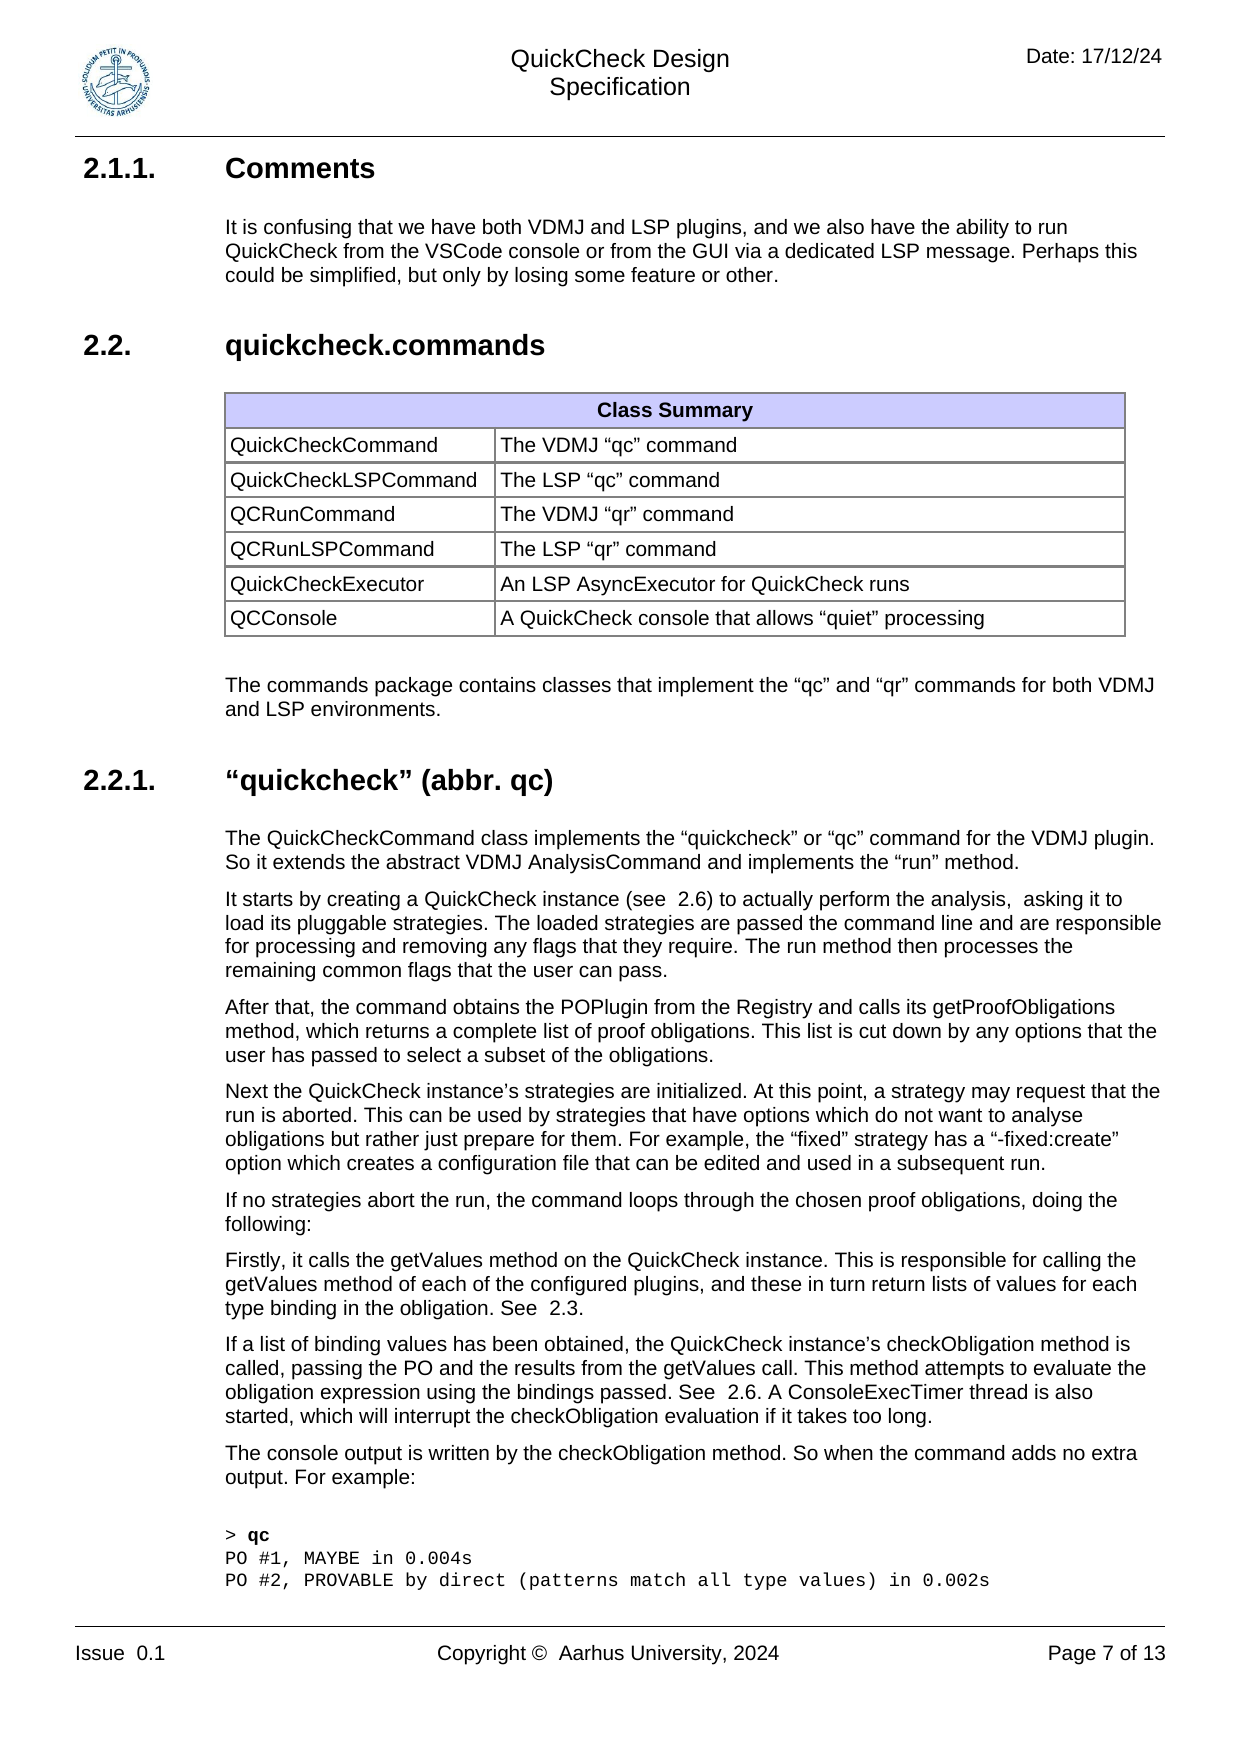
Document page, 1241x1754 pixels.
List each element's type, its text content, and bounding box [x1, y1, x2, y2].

table_cell The VDMJ “qr” command [496, 498, 1124, 531]
subtitle Comments [75, 152, 1165, 185]
text The commands package contains classes that implement the “qc” and “qr” commands for both VDMJ and LSP environments. [225, 673, 1165, 721]
text If no strategies abort the run, the command loops through the chosen proof obligations, doing the following: [225, 1188, 1165, 1236]
text Next the QuickCheck instance’s strategies are initialized. At this point, a strategy may request that the run is aborted. This can be used by strategies that have options which do not want to analyse obligations but rather just prepare for them. For example, the “fixed” strategy has a “-fixed:create” option which creates a configuration file that can be edited and used in a subsequent run. [225, 1079, 1165, 1175]
table_cell QuickCheckCommand [226, 429, 494, 461]
table_cell A QuickCheck console that allows “quiet” processing [496, 602, 1124, 635]
table_cell The VDMJ “qc” command [496, 429, 1124, 461]
text It is confusing that we have both VDMJ and LSP plugins, and we also have the ability to run QuickCheck from the VSCode console or from the GUI via a dedicated LSP message. Perhaps this could be simplified, but only by losing some feature or other. [225, 215, 1165, 287]
table_header Class Summary [226, 394, 1124, 427]
text > qc [225, 1524, 1165, 1546]
text Firstly, it calls the getValues method on the QuickCheck instance. This is responsible for calling the getValues method of each of the configured plugins, and these in turn return lists of values for each type binding in the obligation. See 2.3. [225, 1248, 1165, 1320]
text If a list of binding values has been obtained, the QuickCheck instance’s checkObligation method is called, passing the PO and the results from the getValues call. This method attempts to evaluate the obligation expression using the bindings passed. See 2.6. A ConsoleExecTimer thread is also started, which will interrupt the checkObligation evaluation if it takes too long. [225, 1333, 1165, 1428]
picture [78, 44, 153, 120]
text PO #1, MAYBE in 0.004s [225, 1546, 1165, 1569]
table_cell QuickCheckExecutor [226, 568, 494, 600]
subtitle “quickcheck” (abbr. qc) [75, 764, 1165, 796]
text PO #2, PROVABLE by direct (patterns match all type values) in 0.002s [225, 1569, 1165, 1591]
table_cell QCRunLSPCommand [226, 533, 494, 565]
table_cell The LSP “qc” command [496, 464, 1124, 496]
text After that, the command obtains the POPlugin from the Registry and calls its getProofObligations method, which returns a complete list of proof obligations. This list is cut down by any options that the user has passed to select a subset of the obligations. [225, 995, 1165, 1067]
table_cell QuickCheckLSPCommand [226, 464, 494, 496]
table_cell The LSP “qr” command [496, 533, 1124, 565]
table_cell An LSP AsyncExecutor for QuickCheck runs [496, 568, 1124, 600]
table_cell QCRunCommand [226, 498, 494, 531]
text It starts by creating a QuickCheck instance (see 2.6) to actually perform the analysis, asking it to load its pluggable strategies. The loaded strategies are passed the command line and are responsible for processing and removing any flags that they require. The run method then processes the remaining common flags that the user can pass. [225, 887, 1165, 983]
text The QuickCheckCommand class implements the “quickcheck” or “qc” command for the VDMJ plugin. So it extends the abstract VDMJ AnalysisCommand and implements the “run” method. [225, 826, 1165, 874]
subtitle quickcheck.commands [75, 329, 1165, 362]
table_cell QCConsole [226, 602, 494, 635]
text The console output is written by the checkObligation method. So when the command adds no extra output. For example: [225, 1441, 1165, 1489]
